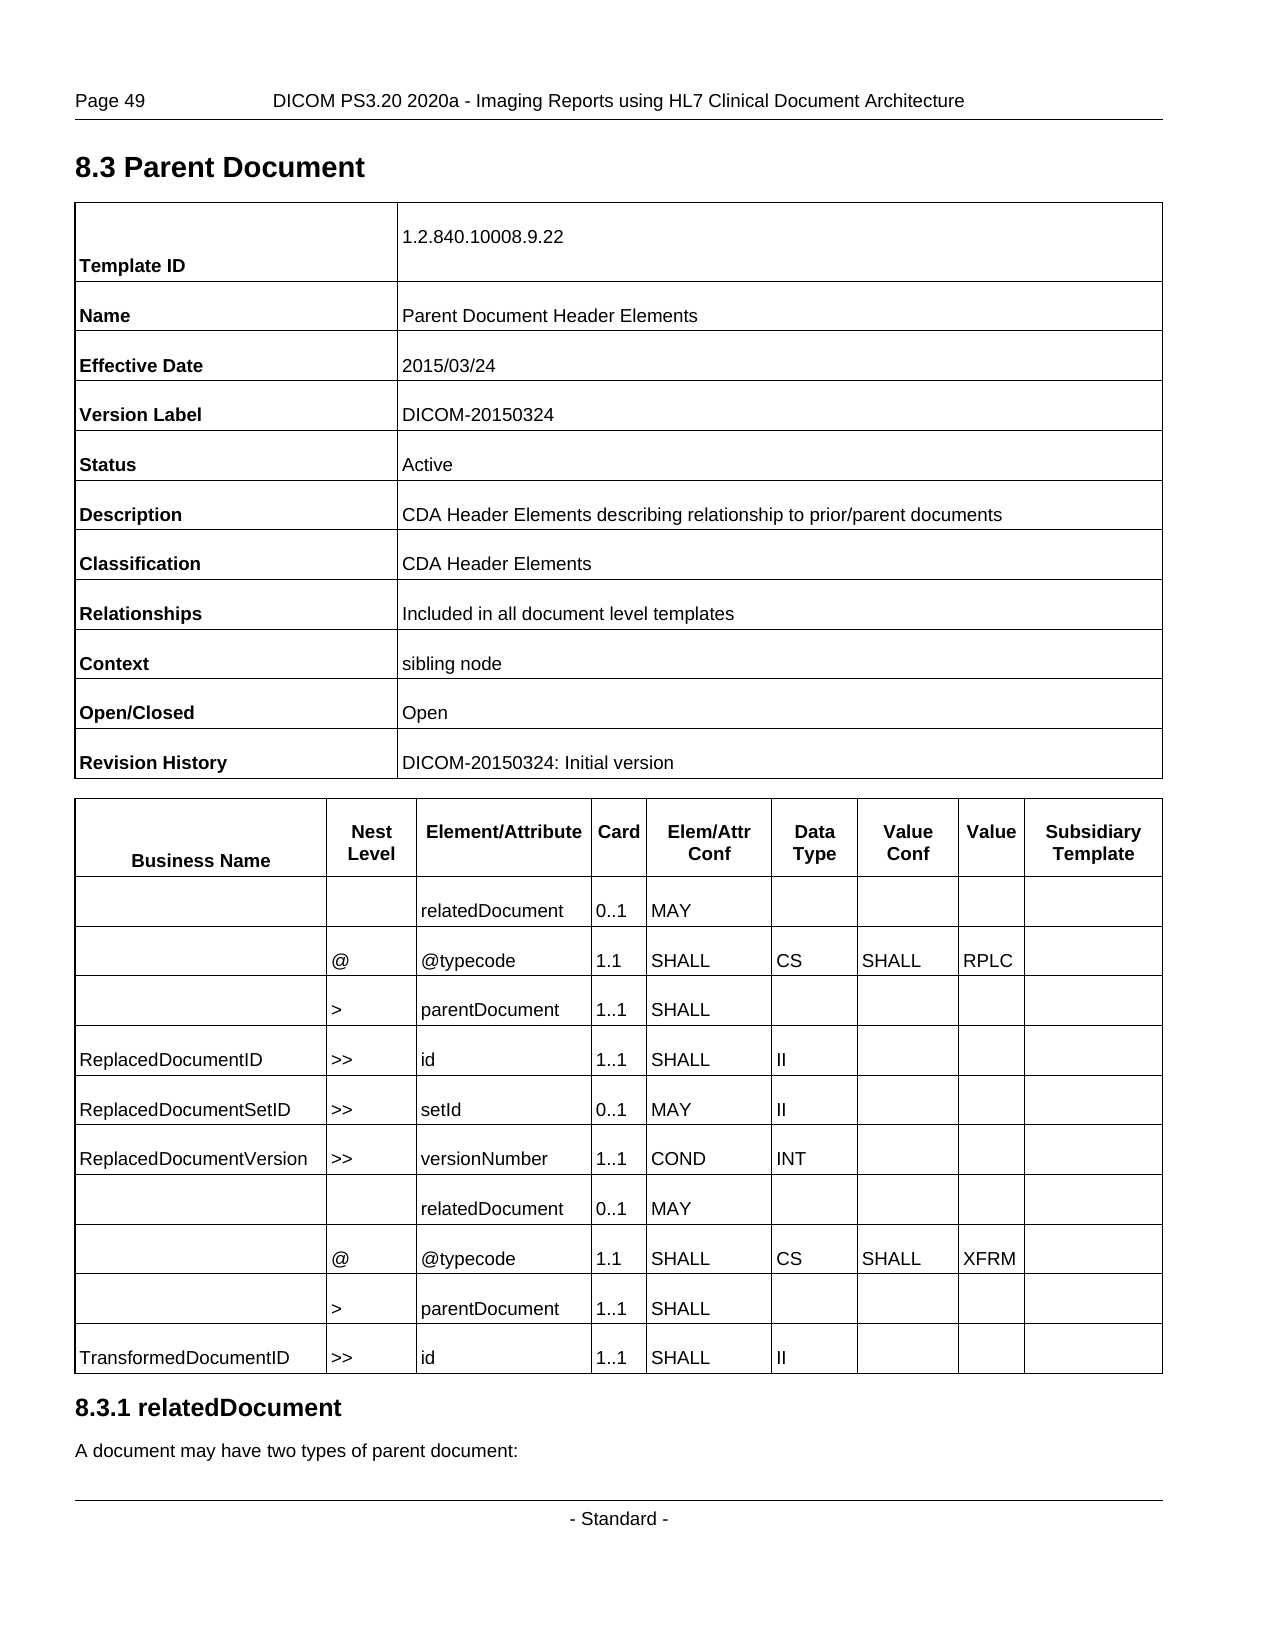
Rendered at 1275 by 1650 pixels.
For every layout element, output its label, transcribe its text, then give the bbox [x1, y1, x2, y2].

table_cell id [417, 1324, 591, 1373]
table_cell 1..1 [592, 1026, 646, 1074]
table_cell [76, 877, 326, 926]
table_cell [76, 1274, 326, 1323]
table_cell @typecode [417, 1225, 591, 1273]
table_cell >> [327, 1026, 416, 1074]
table_cell [959, 1274, 1024, 1323]
table_cell related​Document [417, 1175, 591, 1224]
table_cell Name [76, 282, 397, 330]
table_cell [772, 877, 857, 926]
table_cell INT [772, 1125, 857, 1174]
table_cell MAY [647, 1175, 771, 1224]
table_cell [959, 1125, 1024, 1174]
table_cell [959, 1175, 1024, 1224]
table_cell [1025, 1026, 1162, 1074]
table_cell > [327, 976, 416, 1025]
table_cell >> [327, 1324, 416, 1373]
table_cell Context [76, 630, 397, 678]
table_cell [1025, 976, 1162, 1025]
table_cell RPLC [959, 927, 1024, 975]
table_cell 1..1 [592, 1274, 646, 1323]
table_cell CDA Header Elements [398, 530, 1162, 579]
table_cell XFRM [959, 1225, 1024, 1273]
table_header Nest Level [327, 799, 416, 876]
table_cell [858, 1076, 958, 1124]
table_cell DICOM-20150324 [398, 381, 1162, 430]
table_cell CS [772, 927, 857, 975]
table_cell [858, 1324, 958, 1373]
table_cell Revision History [76, 729, 397, 778]
table_cell [76, 927, 326, 975]
table_cell > [327, 1274, 416, 1323]
table_cell @ [327, 1225, 416, 1273]
table_cell Description [76, 481, 397, 529]
table_cell [959, 1324, 1024, 1373]
table_cell [1025, 1175, 1162, 1224]
table_cell parent​Document [417, 976, 591, 1025]
table_header Data Type [772, 799, 857, 876]
table_cell 1..1 [592, 976, 646, 1025]
table_cell Transformed​Document​ID [76, 1324, 326, 1373]
table_cell [1025, 1076, 1162, 1124]
table_cell COND [647, 1125, 771, 1174]
table_cell Included in all document level templates [398, 580, 1162, 628]
table_header 1.2.840.10008.9.22 [398, 203, 1162, 281]
table_cell related​Document [417, 877, 591, 926]
table_cell 0..1 [592, 877, 646, 926]
table_cell sibling node [398, 630, 1162, 678]
table_cell set​Id [417, 1076, 591, 1124]
table_cell [959, 877, 1024, 926]
table_cell 1..1 [592, 1324, 646, 1373]
table_cell Active [398, 431, 1162, 479]
table_cell DICOM-20150324: Initial version [398, 729, 1162, 778]
table_cell [858, 1274, 958, 1323]
table_cell Relationships [76, 580, 397, 628]
table_cell [1025, 927, 1162, 975]
table_cell SHALL [647, 1324, 771, 1373]
text A document may have two types of parent document: [75, 1440, 1162, 1462]
table_cell MAY [647, 1076, 771, 1124]
table_cell @typecode [417, 927, 591, 975]
table_cell SHALL [647, 1225, 771, 1273]
table_cell [1025, 1274, 1162, 1323]
table_cell [959, 976, 1024, 1025]
table_cell II [772, 1076, 857, 1124]
table_cell CDA Header Elements describing relationship to prior/parent documents [398, 481, 1162, 529]
table_cell SHALL [858, 927, 958, 975]
table_header Template ID [76, 203, 397, 281]
table_cell II [772, 1324, 857, 1373]
table_cell II [772, 1026, 857, 1074]
table_cell [959, 1076, 1024, 1124]
table_cell [772, 976, 857, 1025]
table_cell >> [327, 1076, 416, 1124]
table_cell SHALL [647, 1026, 771, 1074]
table_cell Version Label [76, 381, 397, 430]
table_cell [858, 1026, 958, 1074]
table_cell Open/Closed [76, 679, 397, 728]
table_cell Effective Date [76, 331, 397, 380]
table_cell 1..1 [592, 1125, 646, 1174]
table_cell [1025, 1324, 1162, 1373]
table_cell [858, 877, 958, 926]
table_cell >> [327, 1125, 416, 1174]
table_cell [772, 1274, 857, 1323]
table_cell 0..1 [592, 1076, 646, 1124]
table_cell Status [76, 431, 397, 479]
table_cell SHALL [647, 1274, 771, 1323]
table_cell MAY [647, 877, 771, 926]
table_cell [1025, 1225, 1162, 1273]
table_header Card [592, 799, 646, 876]
table_cell version​Number [417, 1125, 591, 1174]
table_cell [1025, 877, 1162, 926]
table_cell Open [398, 679, 1162, 728]
table_cell [76, 976, 326, 1025]
table_cell [76, 1175, 326, 1224]
table_cell 1.1 [592, 1225, 646, 1273]
table_cell SHALL [647, 976, 771, 1025]
table_cell Replaced​Document​Set​ID [76, 1076, 326, 1124]
table_header Value [959, 799, 1024, 876]
text 8.3 Parent Document [75, 150, 1162, 183]
table_cell [959, 1026, 1024, 1074]
table_cell [1025, 1125, 1162, 1174]
table_cell SHALL [858, 1225, 958, 1273]
table_cell Replaced​Document​Version [76, 1125, 326, 1174]
table_cell 1.1 [592, 927, 646, 975]
table_cell 2015/03/24 [398, 331, 1162, 380]
table_cell [858, 976, 958, 1025]
table_header Subsidiary Template [1025, 799, 1162, 876]
table_cell [327, 877, 416, 926]
table_cell [858, 1175, 958, 1224]
table_cell [858, 1125, 958, 1174]
table_cell [76, 1225, 326, 1273]
table_cell [772, 1175, 857, 1224]
table_cell CS [772, 1225, 857, 1273]
table_cell Parent Document Header Elements [398, 282, 1162, 330]
table_header Value Conf [858, 799, 958, 876]
table_cell id [417, 1026, 591, 1074]
table_cell SHALL [647, 927, 771, 975]
table_cell 0..1 [592, 1175, 646, 1224]
table_header Element/​Attribute [417, 799, 591, 876]
table_header Elem/Attr Conf [647, 799, 771, 876]
table_cell Replaced​Document​ID [76, 1026, 326, 1074]
table_cell [327, 1175, 416, 1224]
table_cell parent​Document [417, 1274, 591, 1323]
text 8.3.1 relatedDocument [75, 1392, 1162, 1421]
table_cell Classification [76, 530, 397, 579]
table_cell @ [327, 927, 416, 975]
table_header Business Name [76, 799, 326, 876]
